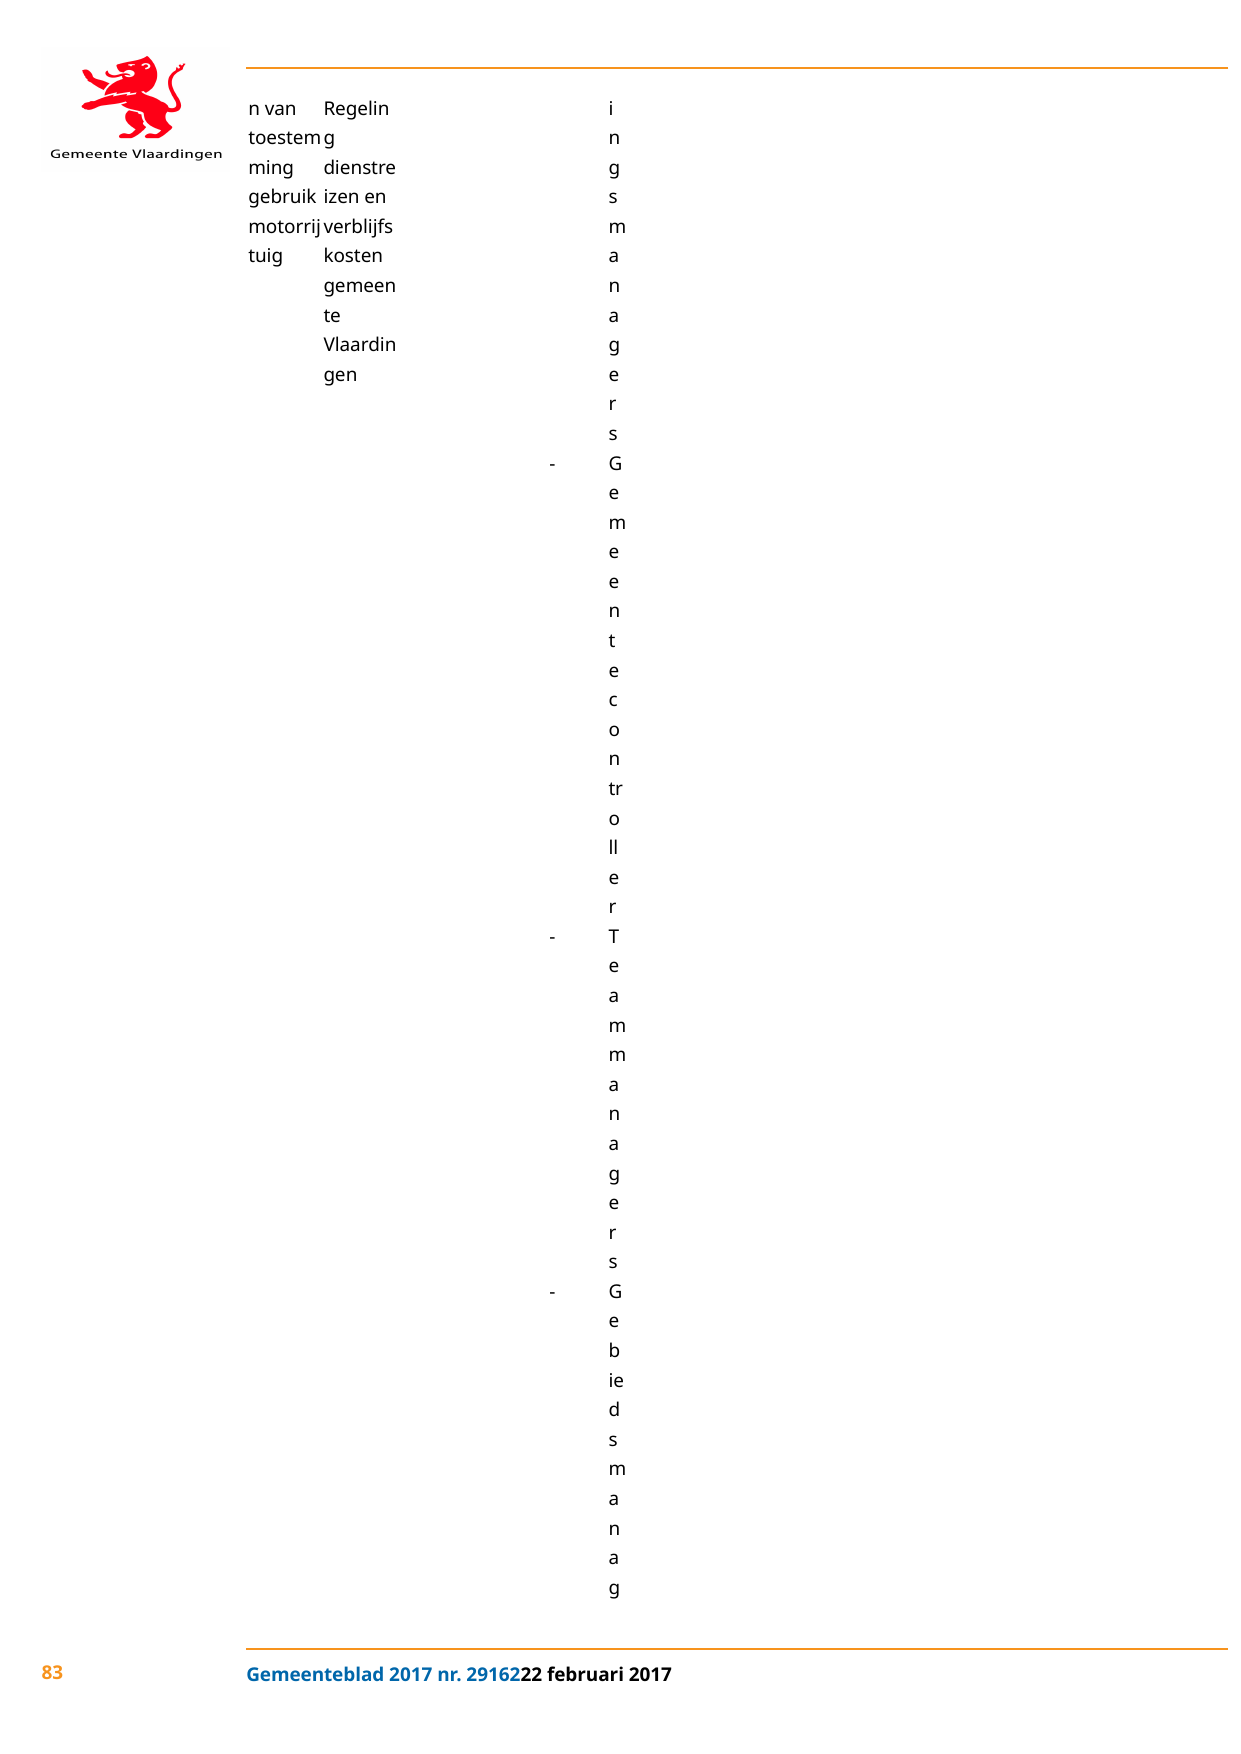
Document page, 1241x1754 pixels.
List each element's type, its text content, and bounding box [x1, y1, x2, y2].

picture [41, 47, 231, 172]
table_cell [399, 95, 474, 1600]
table_cell n van toestemming gebruik motorrijtuig [248, 95, 323, 1600]
table_cell [625, 95, 700, 1600]
table_cell Regeling dienstreizen en verblijfskosten gemeente Vlaardingen [323, 95, 398, 1600]
table_cell [474, 95, 549, 1600]
table_cell ingsmanagers Gemeentecontroller Teammanagers Gebiedsmanag [549, 95, 624, 1600]
